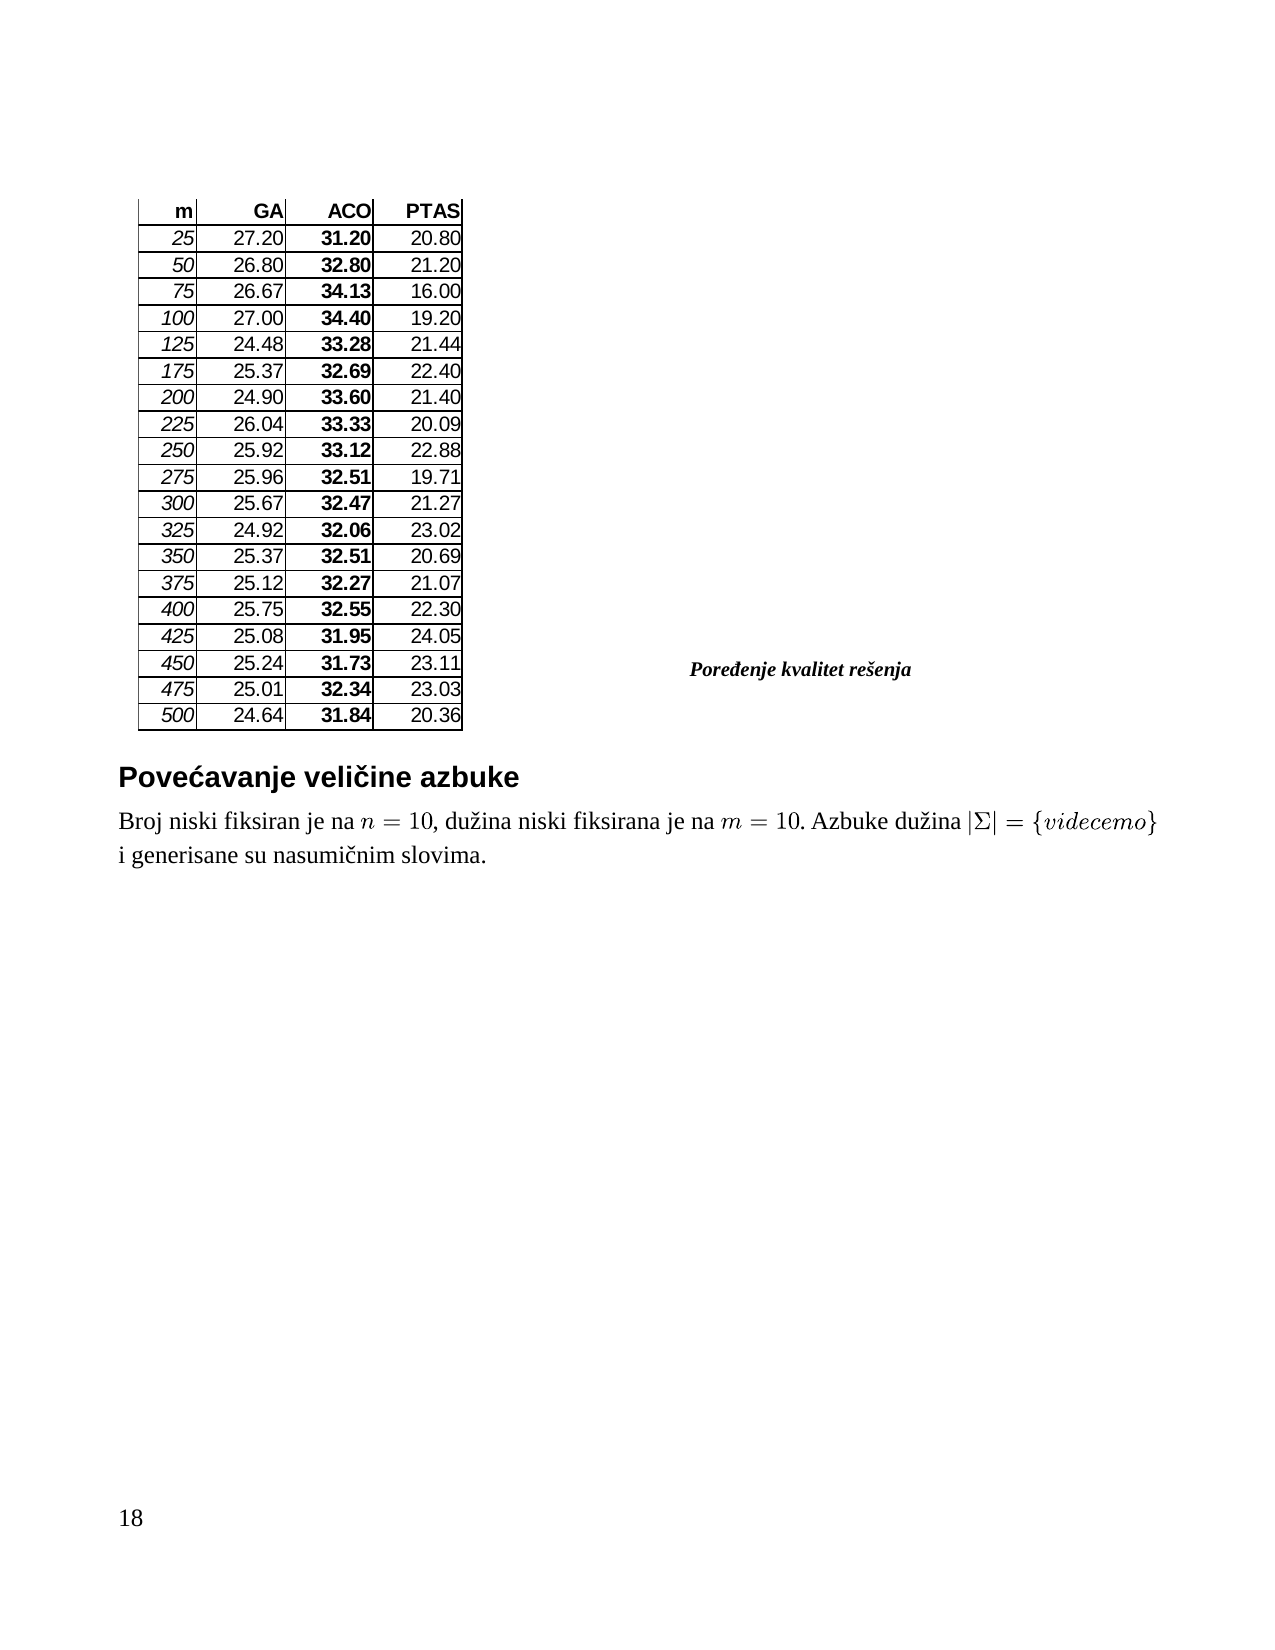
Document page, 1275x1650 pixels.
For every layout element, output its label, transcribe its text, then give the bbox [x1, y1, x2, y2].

subtitle Povećavanje veličine azbuke [118, 759, 1157, 793]
text Broj niski fiksiran je na , dužina niski fiksirana je na . Azbuke dužina i generisane su nasumičnim slovima. [118, 806, 1157, 868]
